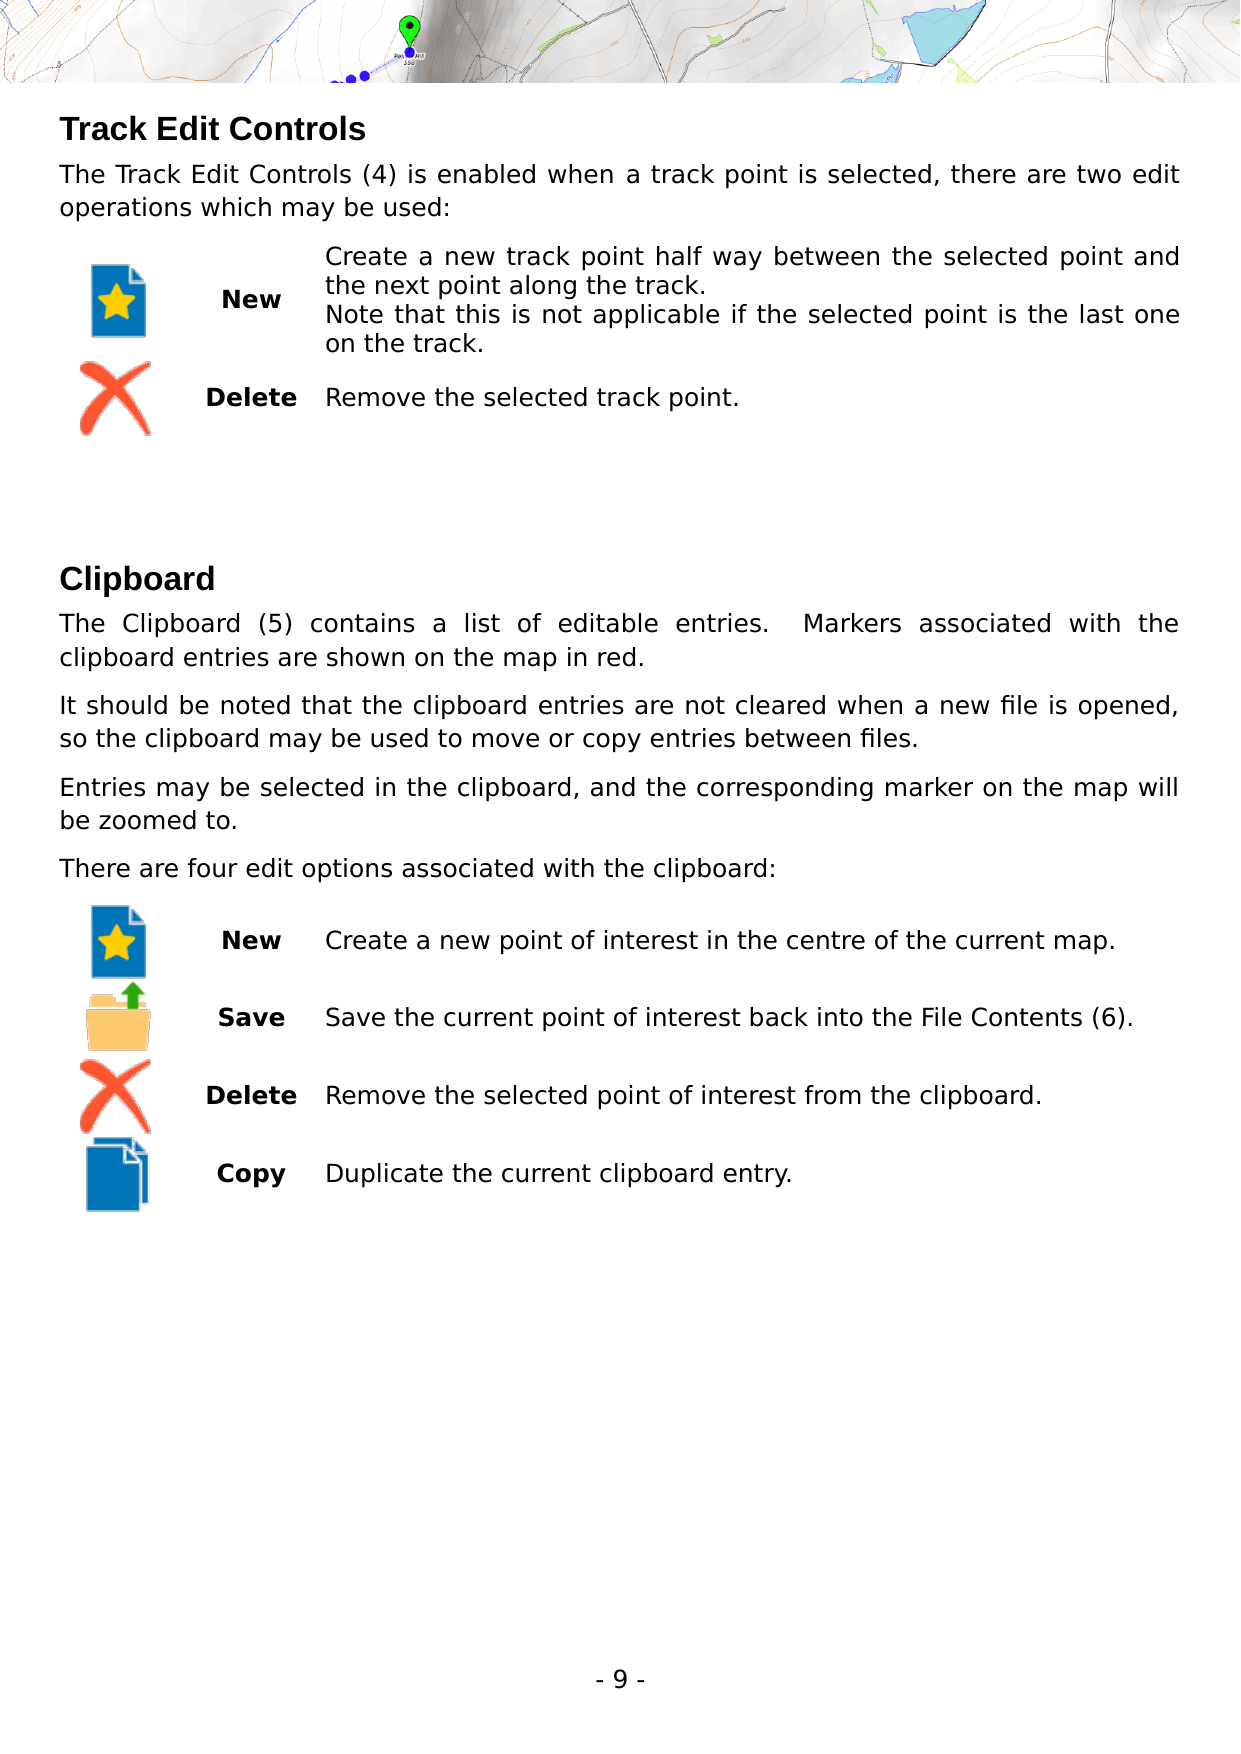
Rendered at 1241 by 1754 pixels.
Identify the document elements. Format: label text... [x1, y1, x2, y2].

picture [79, 261, 157, 339]
table_header [59, 242, 178, 358]
table_cell [59, 359, 79, 436]
table_cell Save the current point of interest back into the File Contents (6). [325, 980, 1181, 1057]
subtitle Clipboard [59, 558, 1181, 597]
table_cell Delete [178, 359, 325, 436]
table_cell [158, 359, 178, 436]
table_header [157, 903, 178, 980]
table_header [59, 903, 79, 980]
table_cell [157, 980, 178, 1057]
table_header New [178, 242, 325, 358]
table_cell Duplicate the current clipboard entry. [325, 1135, 1181, 1213]
table_cell Copy [178, 1135, 325, 1213]
picture [79, 358, 158, 437]
text The Clipboard (5) contains a list of editable entries. Markers associated with the clipboard entries are shown on the map in red. [59, 609, 1181, 672]
table_cell [59, 980, 79, 1057]
table_cell [59, 1135, 79, 1213]
text Entries may be selected in the clipboard, and the corresponding marker on the map will be zoomed to. [59, 773, 1181, 836]
picture [0, 0, 1241, 83]
text The Track Edit Controls (4) is enabled when a track point is selected, there are two edit operations which may be used: [59, 160, 1181, 223]
table_header Create a new point of interest in the centre of the current map. [325, 903, 1181, 980]
table_cell [59, 1057, 79, 1135]
picture [79, 902, 158, 1213]
table_cell Remove the selected track point. [325, 359, 1181, 436]
text There are four edit options associated with the clipboard: [59, 854, 1181, 884]
table_cell Save [178, 980, 325, 1057]
table_cell [158, 1135, 178, 1213]
text It should be noted that the clipboard entries are not cleared when a new file is opened, so the clipboard may be used to move or copy entries between files. [59, 691, 1181, 754]
table_cell [158, 1057, 178, 1135]
table_cell Delete [178, 1057, 325, 1135]
table_header New [178, 903, 325, 980]
table_header Create a new track point half way between the selected point and the next point along the track. Note that this is not applicable if the selected point is the last one on the track. [325, 242, 1181, 358]
table_cell Remove the selected point of interest from the clipboard. [325, 1057, 1181, 1135]
subtitle Track Edit Controls [59, 109, 1181, 148]
